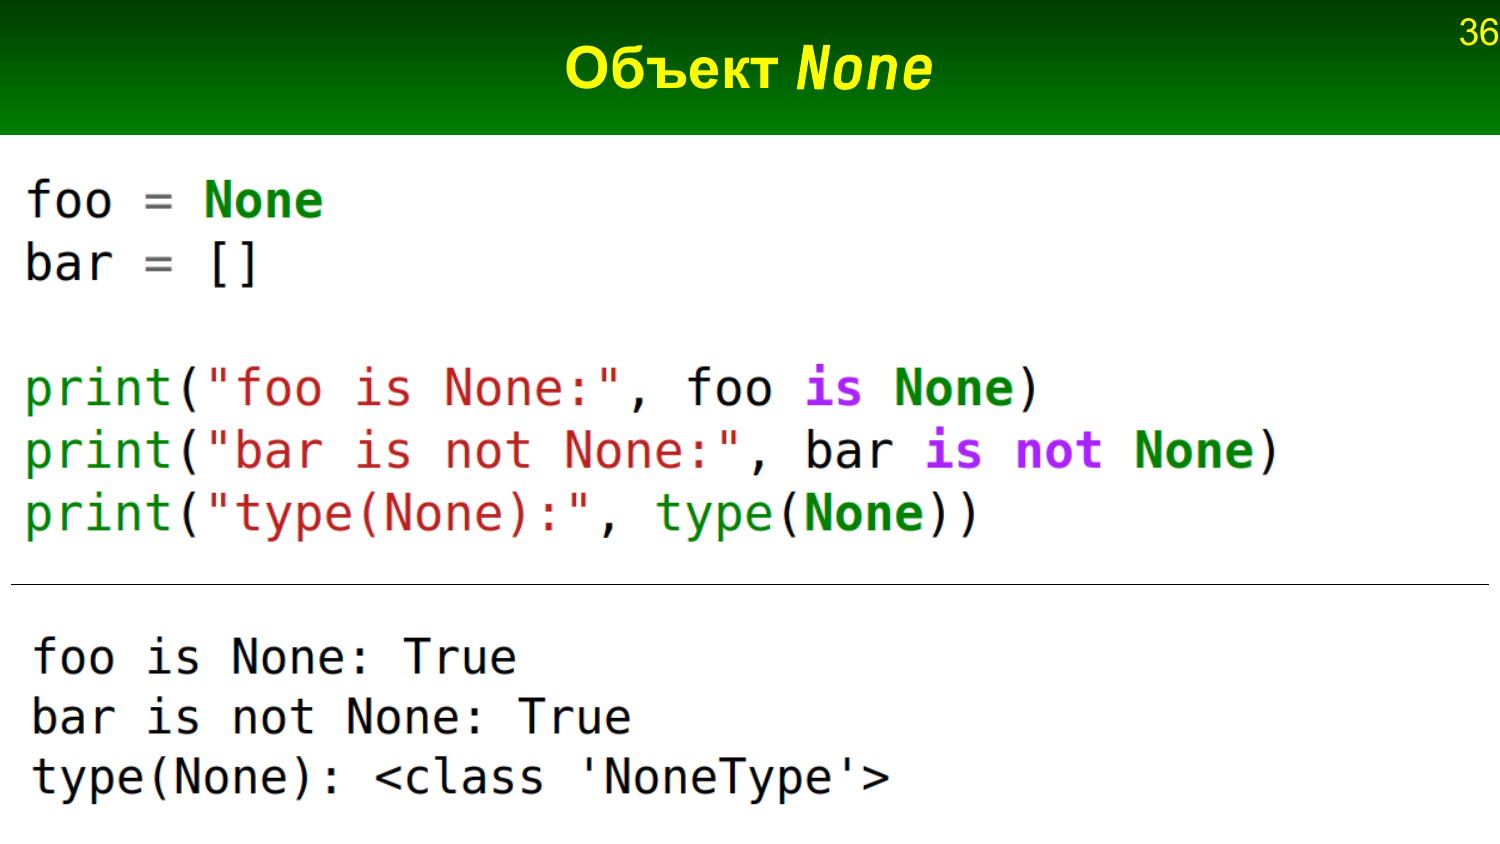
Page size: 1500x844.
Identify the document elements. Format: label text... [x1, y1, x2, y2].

picture [11, 165, 1288, 558]
picture [23, 621, 901, 815]
title Объект None [75, 0, 1426, 130]
